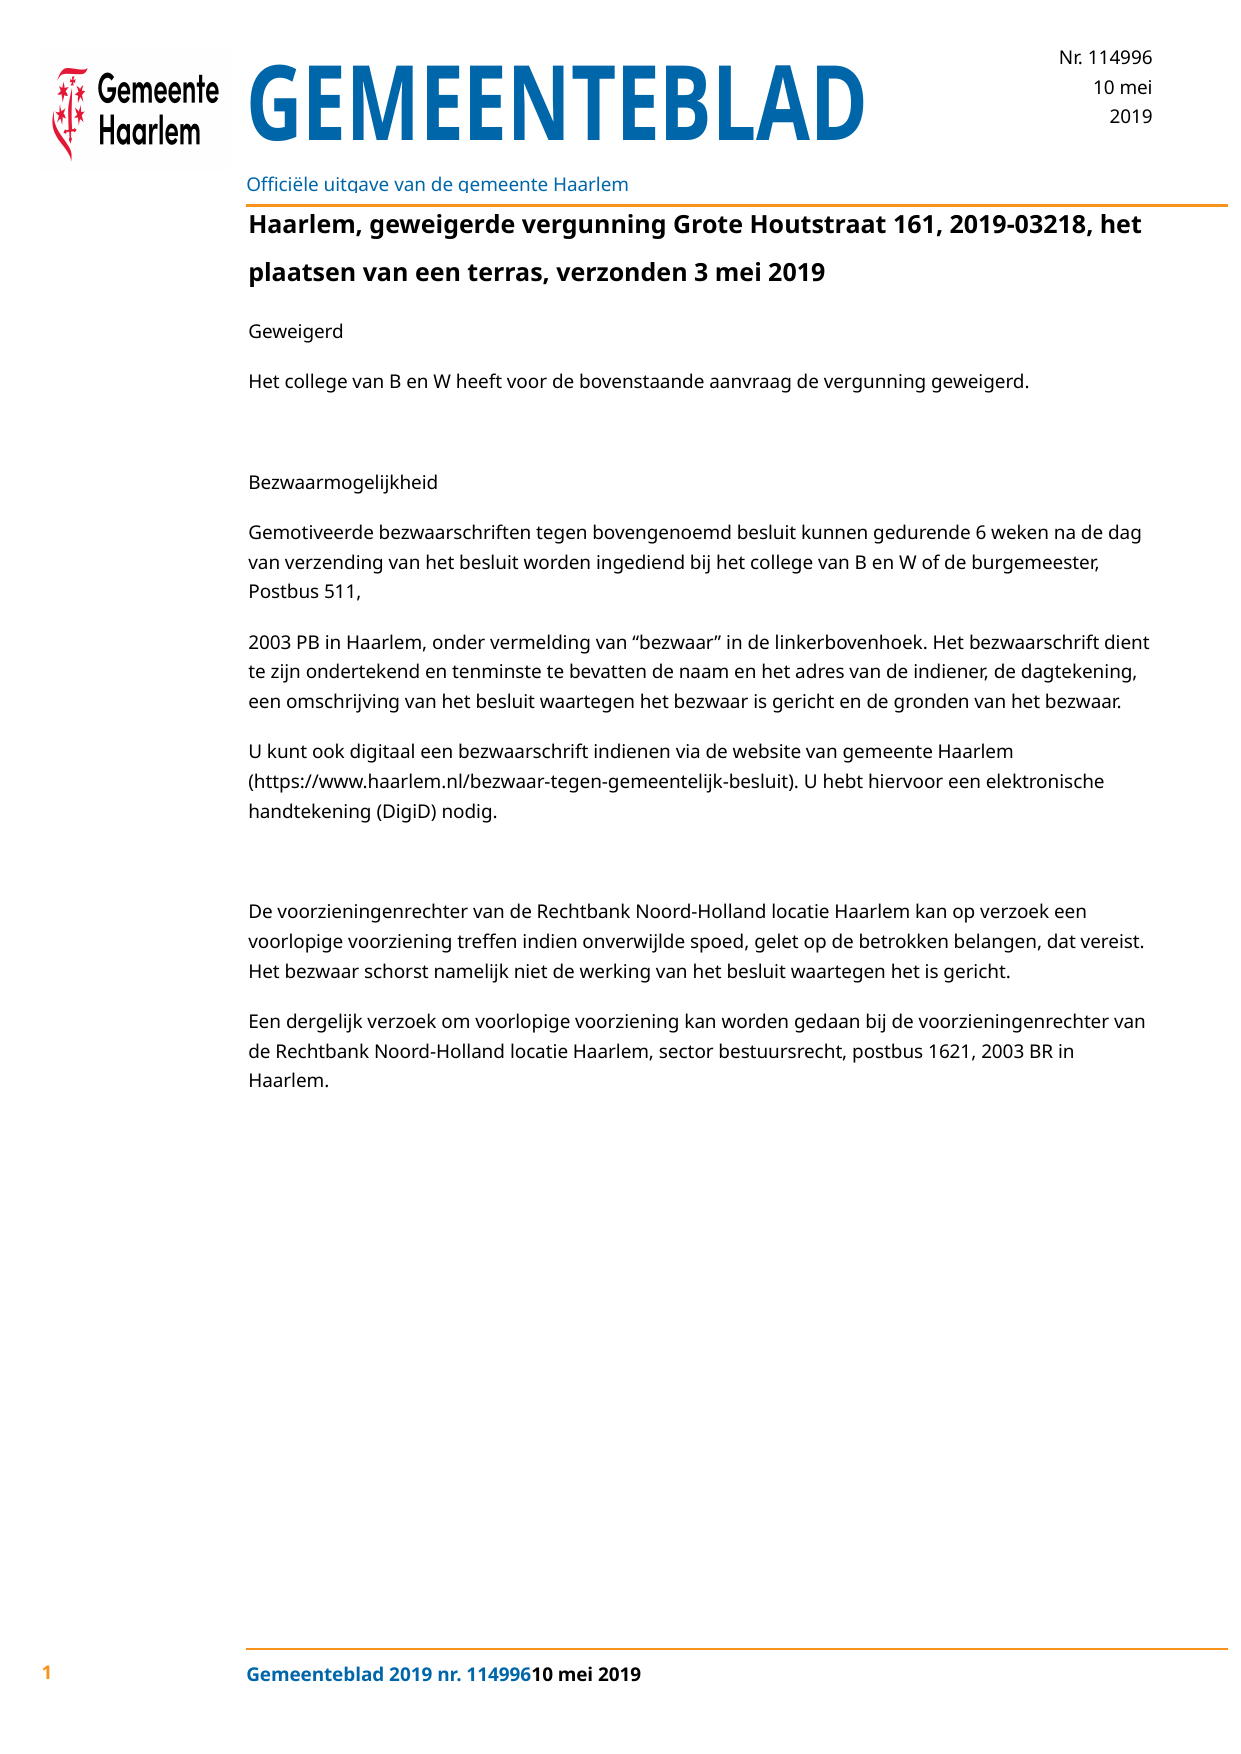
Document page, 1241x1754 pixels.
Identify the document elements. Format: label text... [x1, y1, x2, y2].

text Bezwaarmogelijkheid [248, 469, 1152, 495]
text Gemotiveerde bezwaarschriften tegen bovengenoemd besluit kunnen gedurende 6 weken na de dag van verzending van het besluit worden ingediend bij het college van B en W of de burgemeester, Postbus 511, [248, 519, 1152, 604]
text Geweigerd [248, 318, 1152, 344]
text Haarlem, geweigerde vergunning Grote Houtstraat 161, 2019-03218, het plaatsen van een terras, verzonden 3 mei 2019 [248, 207, 1152, 288]
text Een dergelijk verzoek om voorlopige voorziening kan worden gedaan bij de voorzieningenrechter van de Rechtbank Noord-Holland locatie Haarlem, sector bestuursrecht, postbus 1621, 2003 BR in Haarlem. [248, 1008, 1152, 1093]
text U kunt ook digitaal een bezwaarschrift indienen via de website van gemeente Haarlem (https://www.haarlem.nl/bezwaar-tegen-gemeentelijk-besluit). U hebt hiervoor een elektronische handtekening (DigiD) nodig. [248, 739, 1152, 824]
text 2003 PB in Haarlem, onder vermelding van “bezwaar” in de linkerbovenhoek. Het bezwaarschrift dient te zijn ondertekend en tenminste te bevatten de naam en het adres van de indiener, de dagtekening, een omschrijving van het besluit waartegen het bezwaar is gericht en de gronden van het bezwaar. [248, 629, 1152, 714]
text De voorzieningenrechter van de Rechtbank Noord-Holland locatie Haarlem kan op verzoek een voorlopige voorziening treffen indien onverwijlde spoed, gelet op de betrokken belangen, dat vereist. Het bezwaar schorst namelijk niet de werking van het besluit waartegen het is gericht. [248, 899, 1152, 984]
picture [41, 47, 231, 172]
text Het college van B en W heeft voor de bovenstaande aanvraag de vergunning geweigerd. [248, 368, 1152, 394]
